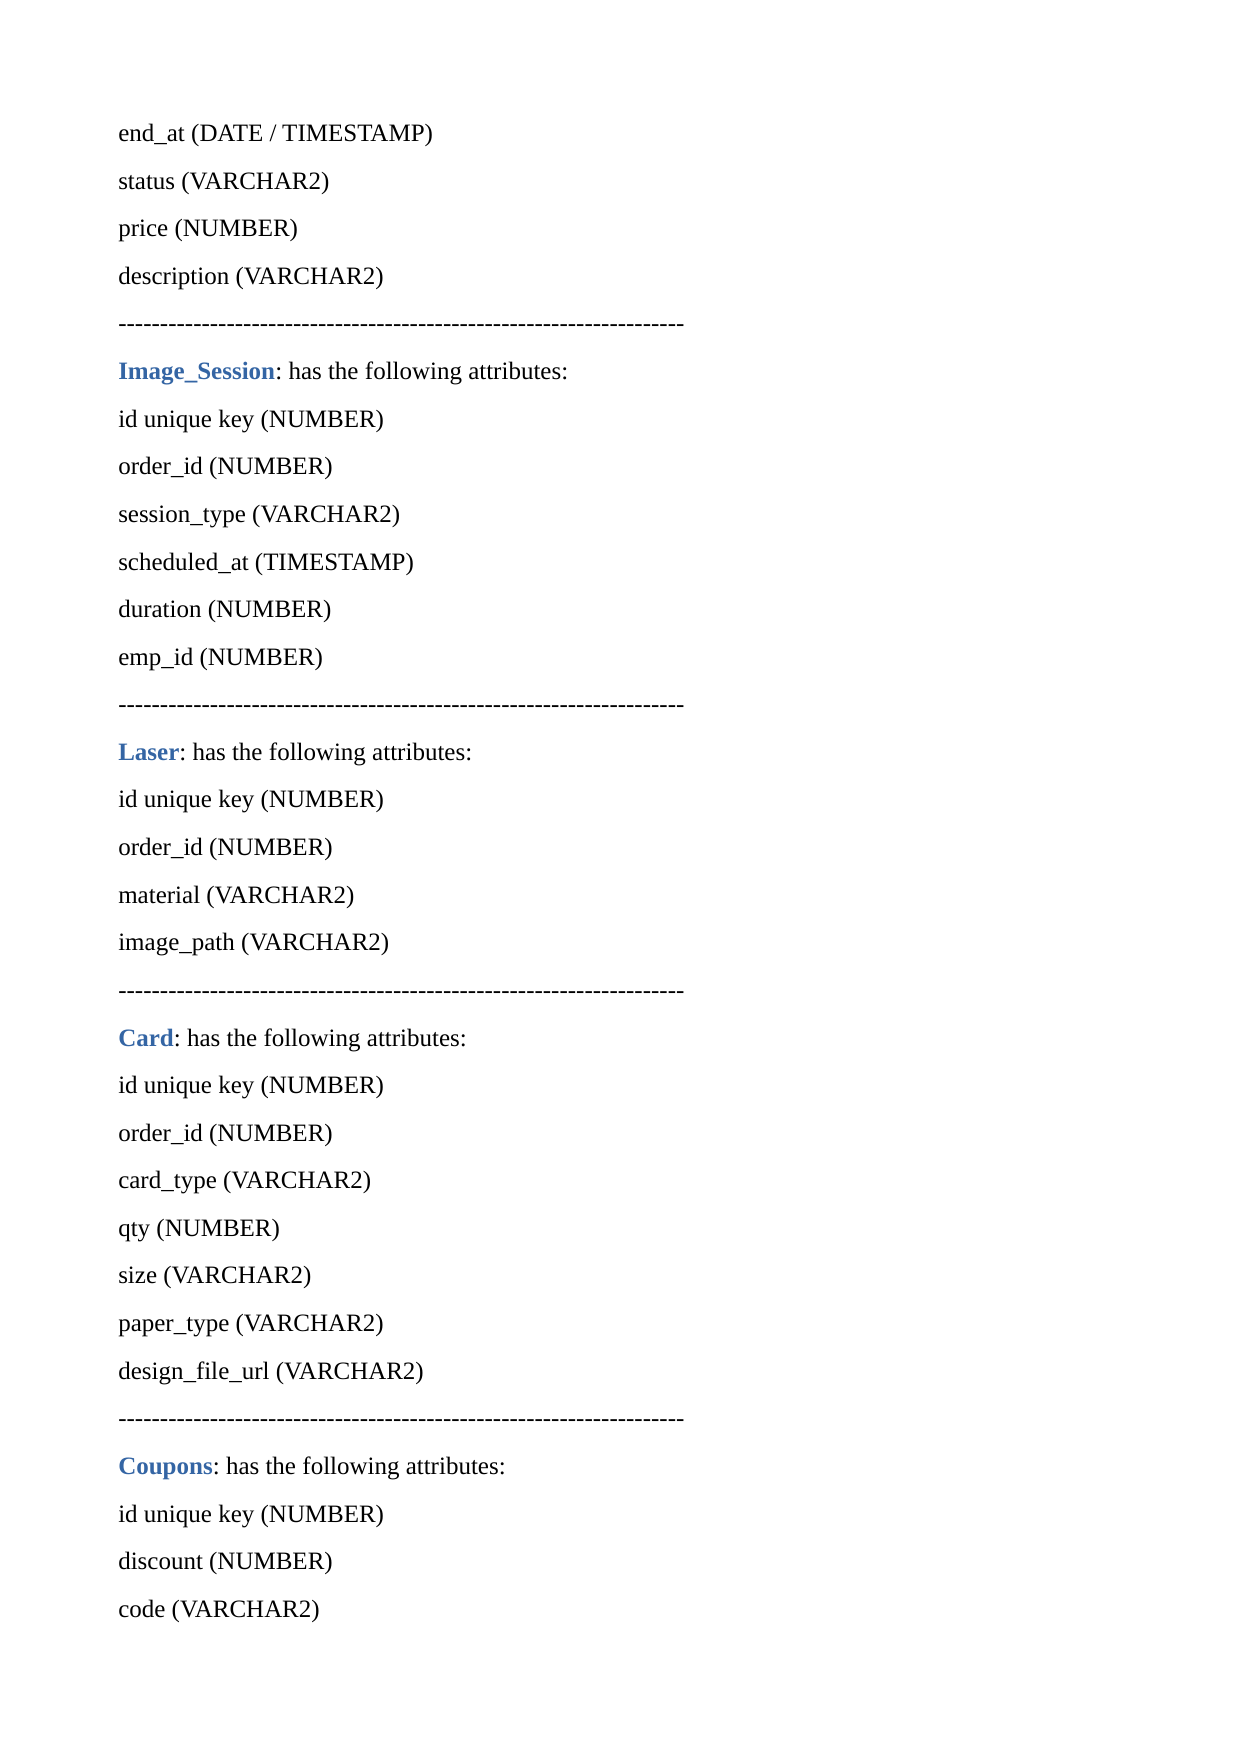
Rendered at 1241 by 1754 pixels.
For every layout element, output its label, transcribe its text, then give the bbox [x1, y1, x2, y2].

text order_id (NUMBER) [118, 832, 1122, 861]
text description (VARCHAR2) [118, 261, 1122, 290]
text id unique key (NUMBER) [118, 404, 1122, 432]
text -------------------------------------------------------------------- [118, 975, 1122, 1004]
text id unique key (NUMBER) [118, 1070, 1122, 1099]
text Coupons: has the following attributes: [118, 1451, 1122, 1480]
text Laser: has the following attributes: [118, 737, 1122, 766]
text -------------------------------------------------------------------- [118, 1403, 1122, 1432]
text paper_type (VARCHAR2) [118, 1308, 1122, 1337]
text -------------------------------------------------------------------- [118, 308, 1122, 337]
text material (VARCHAR2) [118, 880, 1122, 908]
text session_type (VARCHAR2) [118, 499, 1122, 528]
text id unique key (NUMBER) [118, 1499, 1122, 1527]
text duration (NUMBER) [118, 594, 1122, 623]
text order_id (NUMBER) [118, 451, 1122, 480]
text order_id (NUMBER) [118, 1118, 1122, 1147]
text qty (NUMBER) [118, 1213, 1122, 1242]
text status (VARCHAR2) [118, 166, 1122, 194]
text code (VARCHAR2) [118, 1594, 1122, 1623]
text price (NUMBER) [118, 213, 1122, 242]
text end_at (DATE / TIMESTAMP) [118, 118, 1122, 147]
text -------------------------------------------------------------------- [118, 689, 1122, 718]
text id unique key (NUMBER) [118, 784, 1122, 813]
text image_path (VARCHAR2) [118, 927, 1122, 956]
text Image_Session: has the following attributes: [118, 356, 1122, 385]
text design_file_url (VARCHAR2) [118, 1356, 1122, 1384]
text size (VARCHAR2) [118, 1261, 1122, 1289]
text Card: has the following attributes: [118, 1023, 1122, 1051]
text scheduled_at (TIMESTAMP) [118, 547, 1122, 575]
text card_type (VARCHAR2) [118, 1165, 1122, 1194]
text emp_id (NUMBER) [118, 642, 1122, 671]
text discount (NUMBER) [118, 1546, 1122, 1575]
